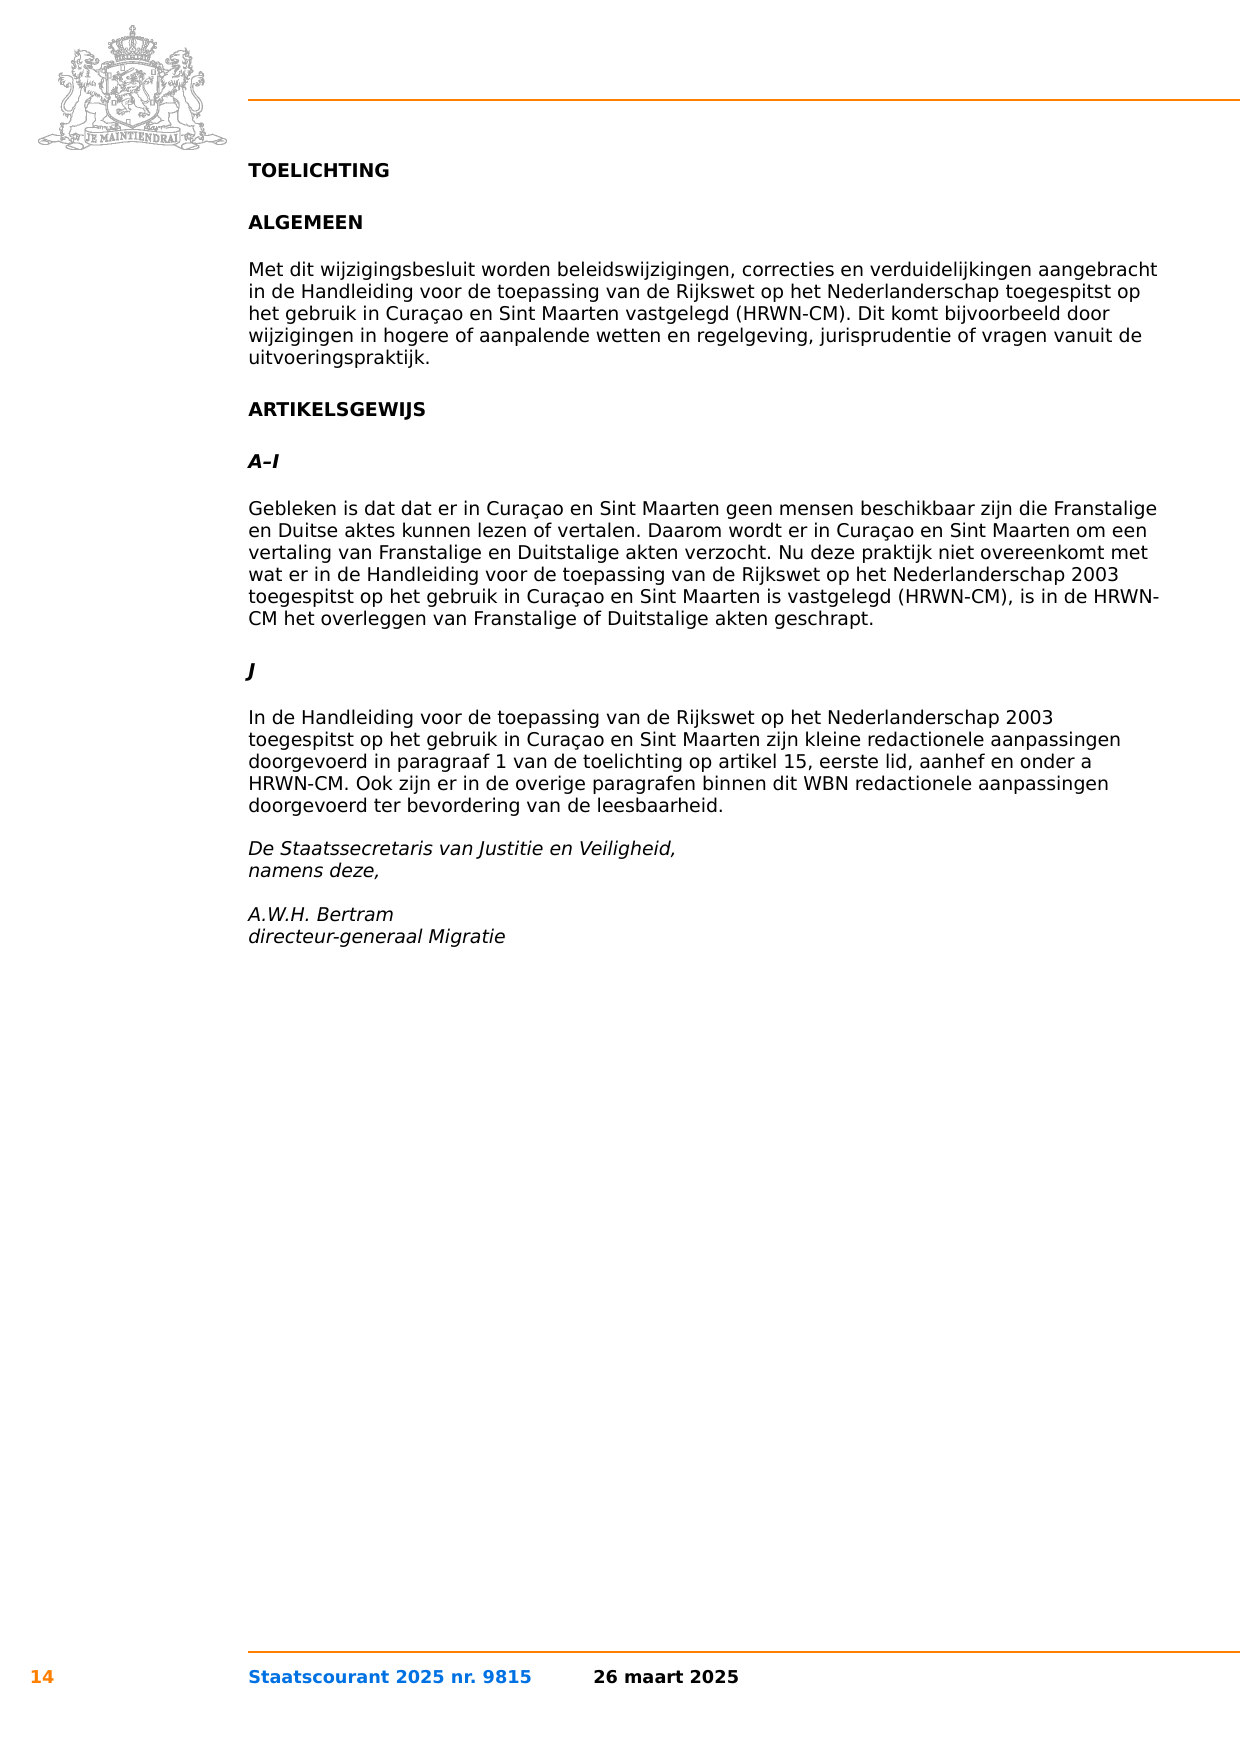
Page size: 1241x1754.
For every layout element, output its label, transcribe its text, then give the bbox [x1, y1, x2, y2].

text De Staatssecretaris van Justitie en Veiligheid, namens deze, A.W.H. Bertram directeur-generaal Migratie [248, 838, 1163, 948]
text Gebleken is dat dat er in Curaçao en Sint Maarten geen mensen beschikbaar zijn die Franstalige en Duitse aktes kunnen lezen of vertalen. Daarom wordt er in Curaçao en Sint Maarten om een vertaling van Franstalige en Duitstalige akten verzocht. Nu deze praktijk niet overeenkomt met wat er in de Handleiding voor de toepassing van de Rijkswet op het Nederlanderschap 2003 toegespitst op het gebruik in Curaçao en Sint Maarten is vastgelegd (HRWN-CM), is in de HRWN-CM het overleggen van Franstalige of Duitstalige akten geschrapt. [248, 498, 1163, 629]
text In de Handleiding voor de toepassing van de Rijkswet op het Nederlanderschap 2003 toegespitst op het gebruik in Curaçao en Sint Maarten zijn kleine redactionele aanpassingen doorgevoerd in paragraaf 1 van de toelichting op artikel 15, eerste lid, aanhef en onder a HRWN-CM. Ook zijn er in de overige paragrafen binnen dit WBN redactionele aanpassingen doorgevoerd ter bevordering van de leesbaarheid. [248, 707, 1163, 816]
subtitle TOELICHTING [248, 160, 1163, 182]
subtitle J [248, 659, 1163, 682]
subtitle A–I [248, 451, 1163, 473]
text Met dit wijzigingsbesluit worden beleidswijzigingen, correcties en verduidelijkingen aangebracht in de Handleiding voor de toepassing van de Rijkswet op het Nederlanderschap toegespitst op het gebruik in Curaçao en Sint Maarten vastgelegd (HRWN-CM). Dit komt bijvoorbeeld door wijzigingen in hogere of aanpalende wetten en regelgeving, jurisprudentie of vragen vanuit de uitvoeringspraktijk. [248, 259, 1163, 369]
subtitle ARTIKELSGEWIJS [248, 399, 1163, 421]
subtitle ALGEMEEN [248, 212, 1163, 234]
picture [38, 25, 227, 150]
